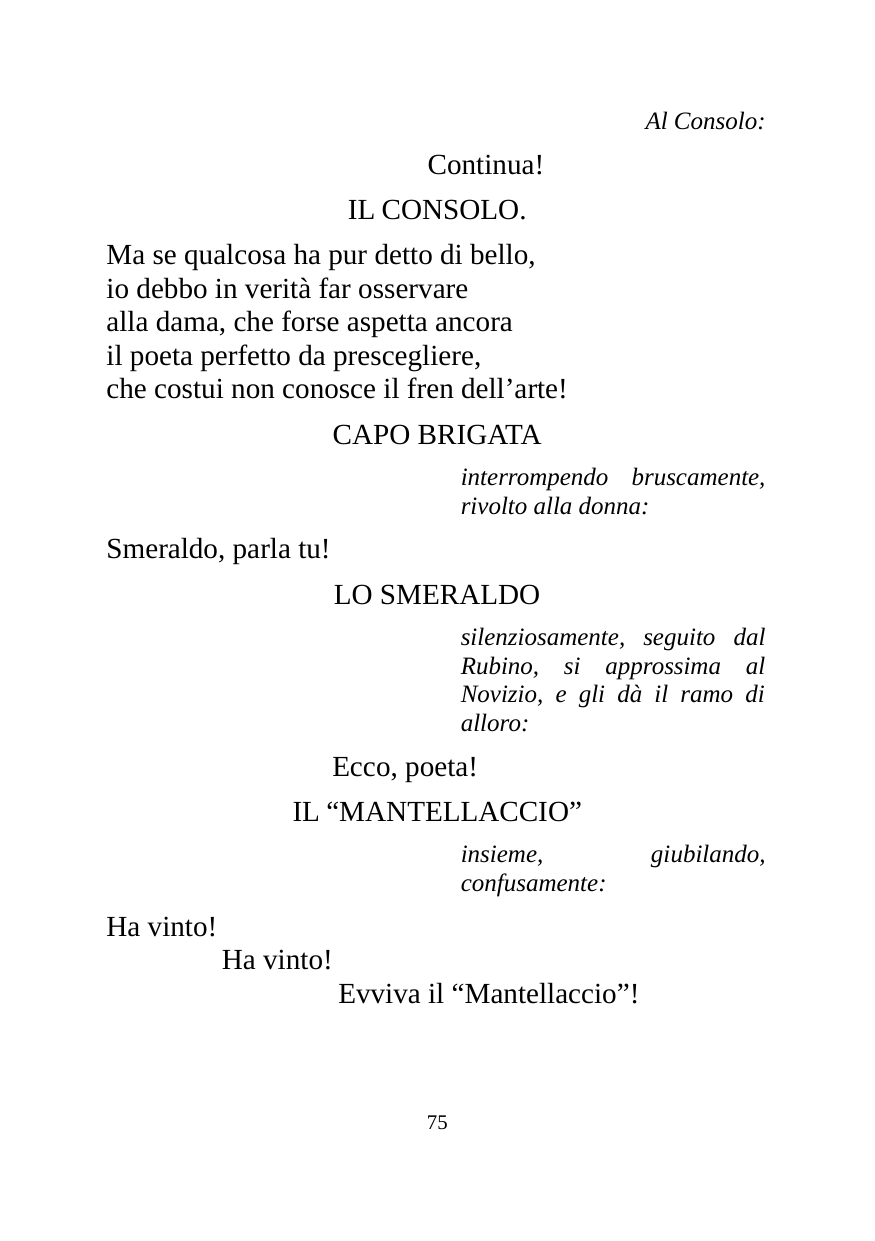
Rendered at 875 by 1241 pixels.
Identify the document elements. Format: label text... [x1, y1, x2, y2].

text IL “MANTELLACCIO” [106, 794, 768, 828]
text Ma se qualcosa ha pur detto di bello, io debbo in verità far osservare alla dama, che forse aspetta ancora il poeta perfetto da prescegliere, che costui non conosce il fren dell’arte! [106, 237, 768, 405]
text Ecco, poeta! [106, 749, 768, 782]
text LO SMERALDO [106, 577, 768, 610]
text interrompendo bruscamente, rivolto alla donna: [461, 462, 768, 520]
text CAPO BRIGATA [106, 417, 768, 450]
text Smeraldo, parla tu! [106, 531, 768, 565]
text Evviva il “Mantellaccio”! [106, 976, 768, 1009]
text insieme, giubilando, confusamente: [461, 839, 768, 897]
text silenziosamente, seguito dal Rubino, si approssima al Novizio, e gli dà il ramo di alloro: [461, 622, 768, 737]
text Continua! [106, 147, 768, 180]
text Al Consolo: [461, 106, 768, 135]
text Ha vinto! [106, 942, 768, 976]
text IL CONSOLO. [106, 192, 768, 226]
text Ha vinto! [106, 909, 768, 942]
